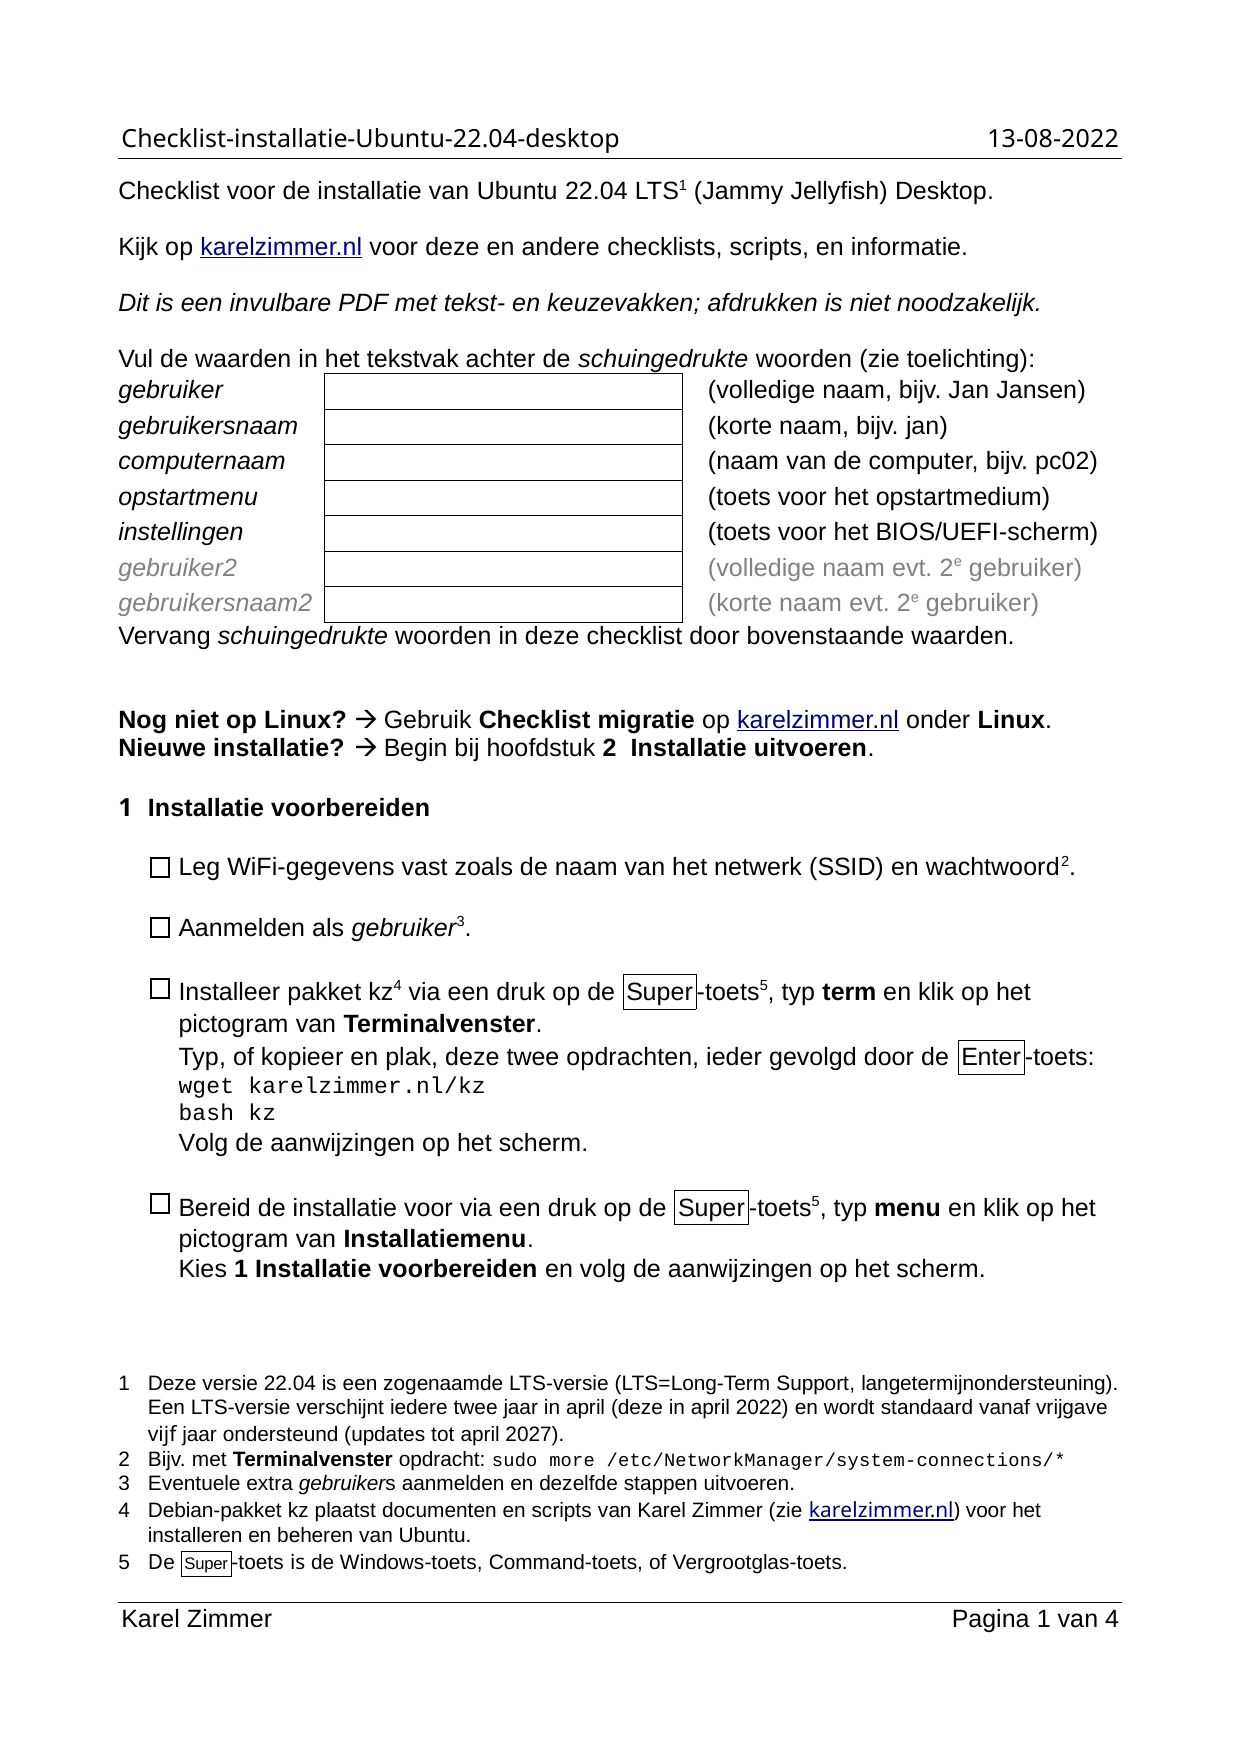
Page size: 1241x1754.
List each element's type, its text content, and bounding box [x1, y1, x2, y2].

text computernaam [118, 444, 324, 480]
text Kijk op karelzimmer.nl voor deze en andere checklists, scripts, en informatie. [118, 233, 1122, 261]
table_header Leg WiFi-gegevens vast zoals de naam van het netwerk (SSID) en wachtwoord. [177, 852, 1120, 882]
text (toets voor het BIOS/UEFI-scherm) [683, 515, 1122, 551]
table_cell [177, 1159, 1120, 1189]
table_cell Typ, of kopieer en plak, deze twee opdrachten, ieder gevolgd door de Enter-toets: wget karelzimmer.nl/kz bash kz [177, 1039, 1120, 1128]
text opstartmenu [118, 480, 324, 515]
table_cell [141, 1128, 177, 1158]
table_cell [141, 882, 177, 913]
text Nog niet op Linux?  Gebruik Checklist migratie op karelzimmer.nl onder Linux. [118, 706, 1122, 734]
text (volledige naam evt. 2e gebruiker) [683, 551, 1122, 586]
text gebruikersnaam2 [118, 586, 324, 622]
text Deze versie 22.04 is een zogenaamde LTS-versie (LTS=Long-Term Support, langetermijnondersteuning). Een LTS-versie verschijnt iedere twee jaar in april (deze in april 2022) en wordt standaard vanaf vrijgave vijf jaar ondersteund (updates tot april 2027). [118, 1372, 1122, 1447]
table_cell Bereid de installatie voor via een druk op de Super-toets5, typ menu en klik op het pictogram van Installatiemenu. [177, 1189, 1120, 1254]
table_cell [141, 943, 177, 973]
table_cell [141, 1159, 177, 1189]
text gebruikersnaam [118, 409, 324, 444]
text (korte naam evt. 2e gebruiker) [683, 586, 1122, 622]
text Checklist voor de installatie van Ubuntu 22.04 LTS (Jammy Jellyfish) Desktop. [118, 177, 1122, 205]
table_cell [141, 1039, 177, 1128]
text (naam van de computer, bijv. pc02) [683, 444, 1122, 480]
text Nieuwe installatie?  Begin bij hoofdstuk 2 Installatie uitvoeren. [118, 734, 1122, 762]
table_cell [141, 913, 177, 943]
table_cell Volg de aanwijzingen op het scherm. [177, 1128, 1120, 1158]
text gebruiker2 [118, 551, 324, 586]
text (korte naam, bijv. jan) [683, 409, 1122, 444]
text Dit is een invulbare PDF met tekst- en keuzevakken; afdrukken is niet noodzakelijk. [118, 289, 1122, 317]
table_cell [141, 973, 177, 1039]
table_cell [141, 1189, 177, 1254]
text Vervang schuingedrukte woorden in deze checklist door bovenstaande waarden. [118, 622, 1122, 650]
table_cell [141, 1254, 177, 1284]
table_cell [177, 943, 1120, 973]
table_cell Installeer pakket kz via een druk op de Super-toets, typ term en klik op het pictogram van Terminalvenster. [177, 973, 1120, 1039]
table_header [141, 852, 177, 882]
text Vul de waarden in het tekstvak achter de schuingedrukte woorden (zie toelichting): [118, 345, 1122, 373]
text (toets voor het opstartmedium) [683, 480, 1122, 515]
table_cell Kies 1 Installatie voorbereiden en volg de aanwijzingen op het scherm. [177, 1254, 1120, 1284]
text (volledige naam, bijv. Jan Jansen) [683, 373, 1122, 409]
text instellingen [118, 515, 324, 551]
list Installatie voorbereiden [118, 790, 1122, 824]
table_cell [177, 882, 1120, 913]
table_cell Aanmelden als gebruiker. [177, 913, 1120, 943]
text gebruiker [118, 373, 324, 409]
